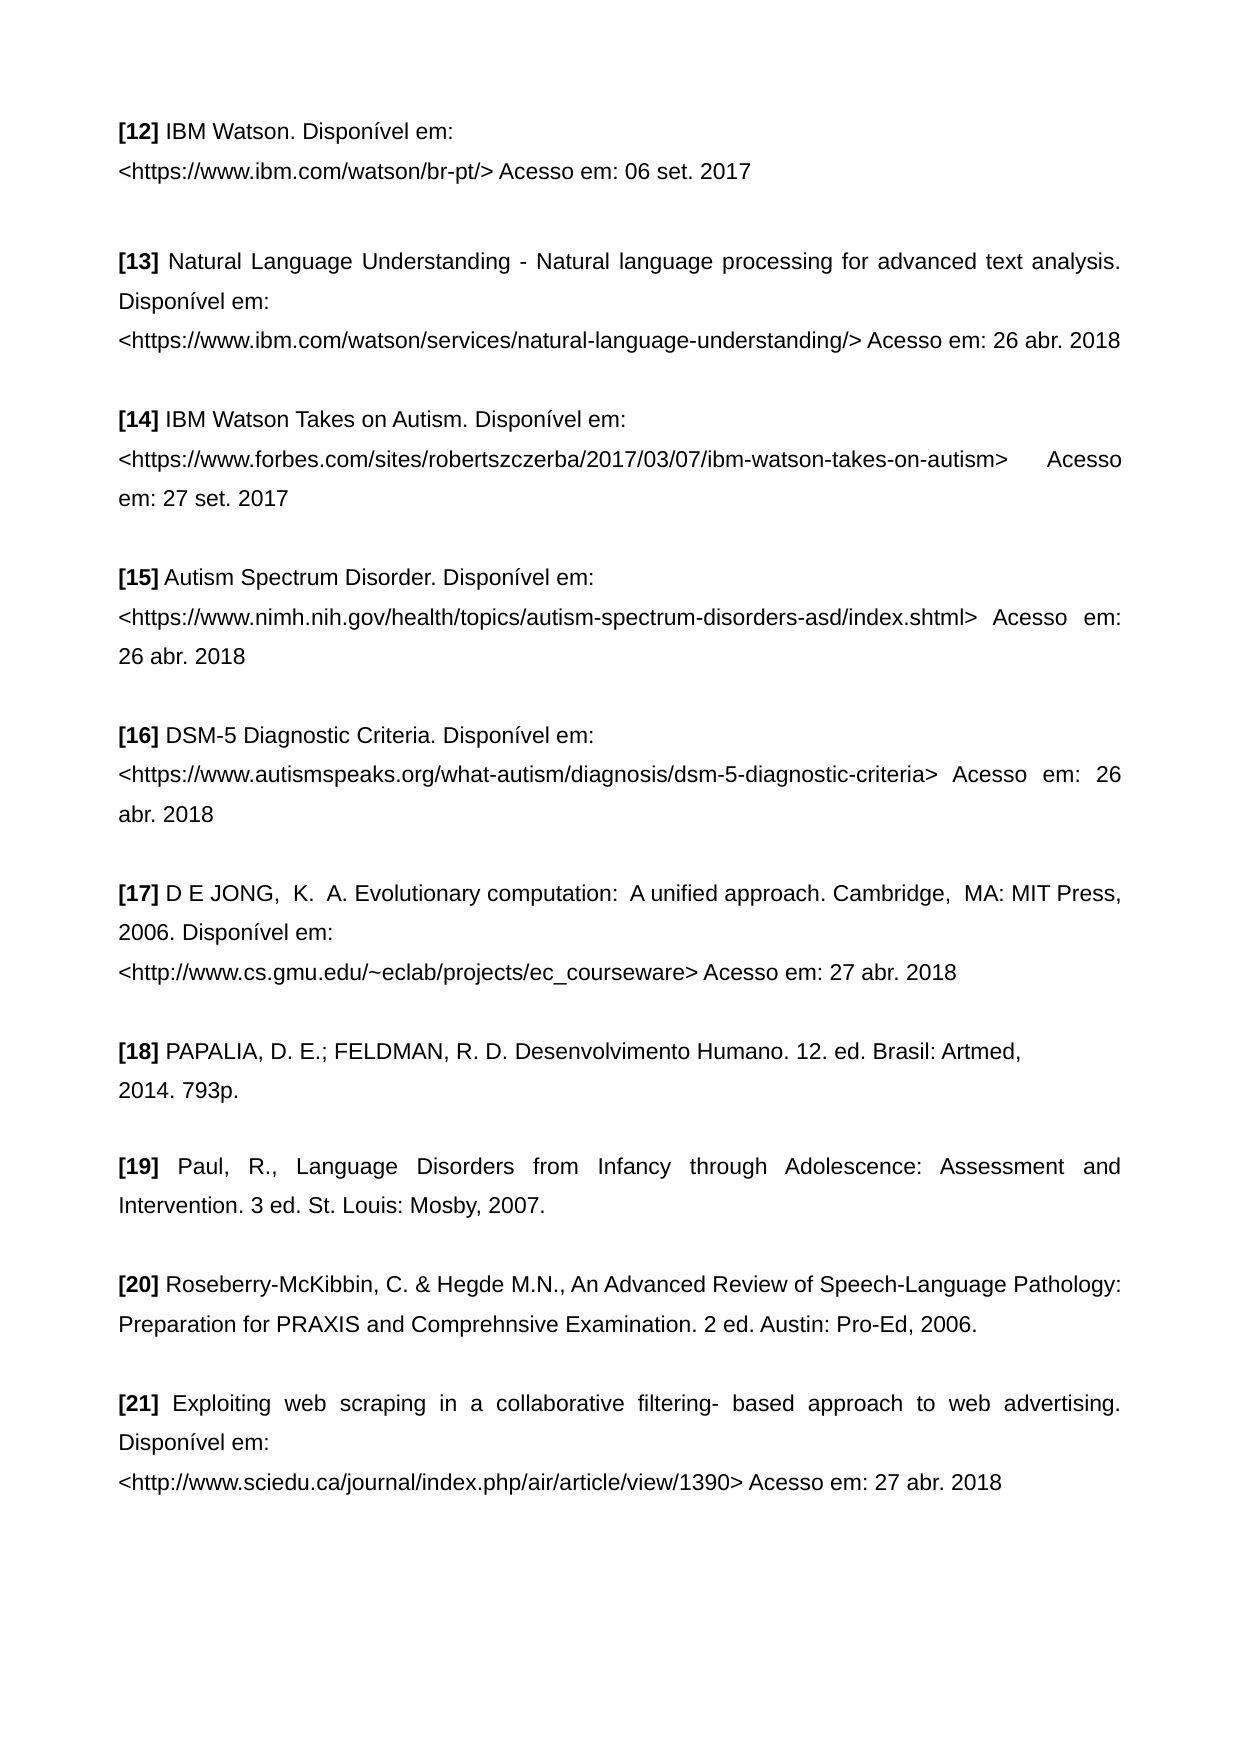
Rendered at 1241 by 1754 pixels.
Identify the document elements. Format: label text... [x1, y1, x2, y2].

text <http://www.sciedu.ca/journal/index.php/air/article/view/1390> Acesso em: 27 abr. 2018 [118, 1468, 1122, 1495]
text [15] Autism Spectrum Disorder. Disponível em: [118, 564, 1122, 590]
text [12] IBM Watson. Disponível em: [118, 118, 1122, 144]
text [18] PAPALIA, D. E.; FELDMAN, R. D. Desenvolvimento Humano. 12. ed. Brasil: Artmed, [118, 1038, 1122, 1064]
text <https://www.ibm.com/watson/services/natural-language-understanding/> Acesso em: 26 abr. 2018 [118, 327, 1122, 353]
text [14] IBM Watson Takes on Autism. Disponível em: [118, 406, 1122, 432]
text [13] Natural Language Understanding - Natural language processing for advanced text analysis. Disponível em: [118, 248, 1122, 314]
text <http://www.cs.gmu.edu/~eclab/projects/ec_courseware> Acesso em: 27 abr. 2018 [118, 959, 1122, 985]
text <https://www.ibm.com/watson/br-pt/> Acesso em: 06 set. 2017 [118, 158, 1122, 184]
text [16] DSM-5 Diagnostic Criteria. Disponível em: [118, 722, 1122, 748]
text <https://www.forbes.com/sites/robertszczerba/2017/03/07/ibm-watson-takes-on-autism> Acesso em: 27 set. 2017 [118, 446, 1122, 511]
text [17] D E JONG, K. A. Evolutionary computation: A unified approach. Cambridge, MA: MIT Press, 2006. Disponível em: [118, 880, 1122, 946]
text [21] Exploiting web scraping in a collaborative filtering- based approach to web advertising. Disponível em: [118, 1389, 1122, 1455]
text <https://www.nimh.nih.gov/health/topics/autism-spectrum-disorders-asd/index.shtml> Acesso em: 26 abr. 2018 [118, 603, 1122, 669]
text [20] Roseberry-McKibbin, C. & Hegde M.N., An Advanced Review of Speech-Language Pathology: Preparation for PRAXIS and Comprehnsive Examination. 2 ed. Austin: Pro-Ed, 2006. [118, 1271, 1122, 1337]
text <https://www.autismspeaks.org/what-autism/diagnosis/dsm-5-diagnostic-criteria> Acesso em: 26 abr. 2018 [118, 761, 1122, 827]
text [19] Paul, R., Language Disorders from Infancy through Adolescence: Assessment and Intervention. 3 ed. St. Louis: Mosby, 2007. [118, 1153, 1122, 1218]
text 2014. 793p. [118, 1077, 1122, 1103]
